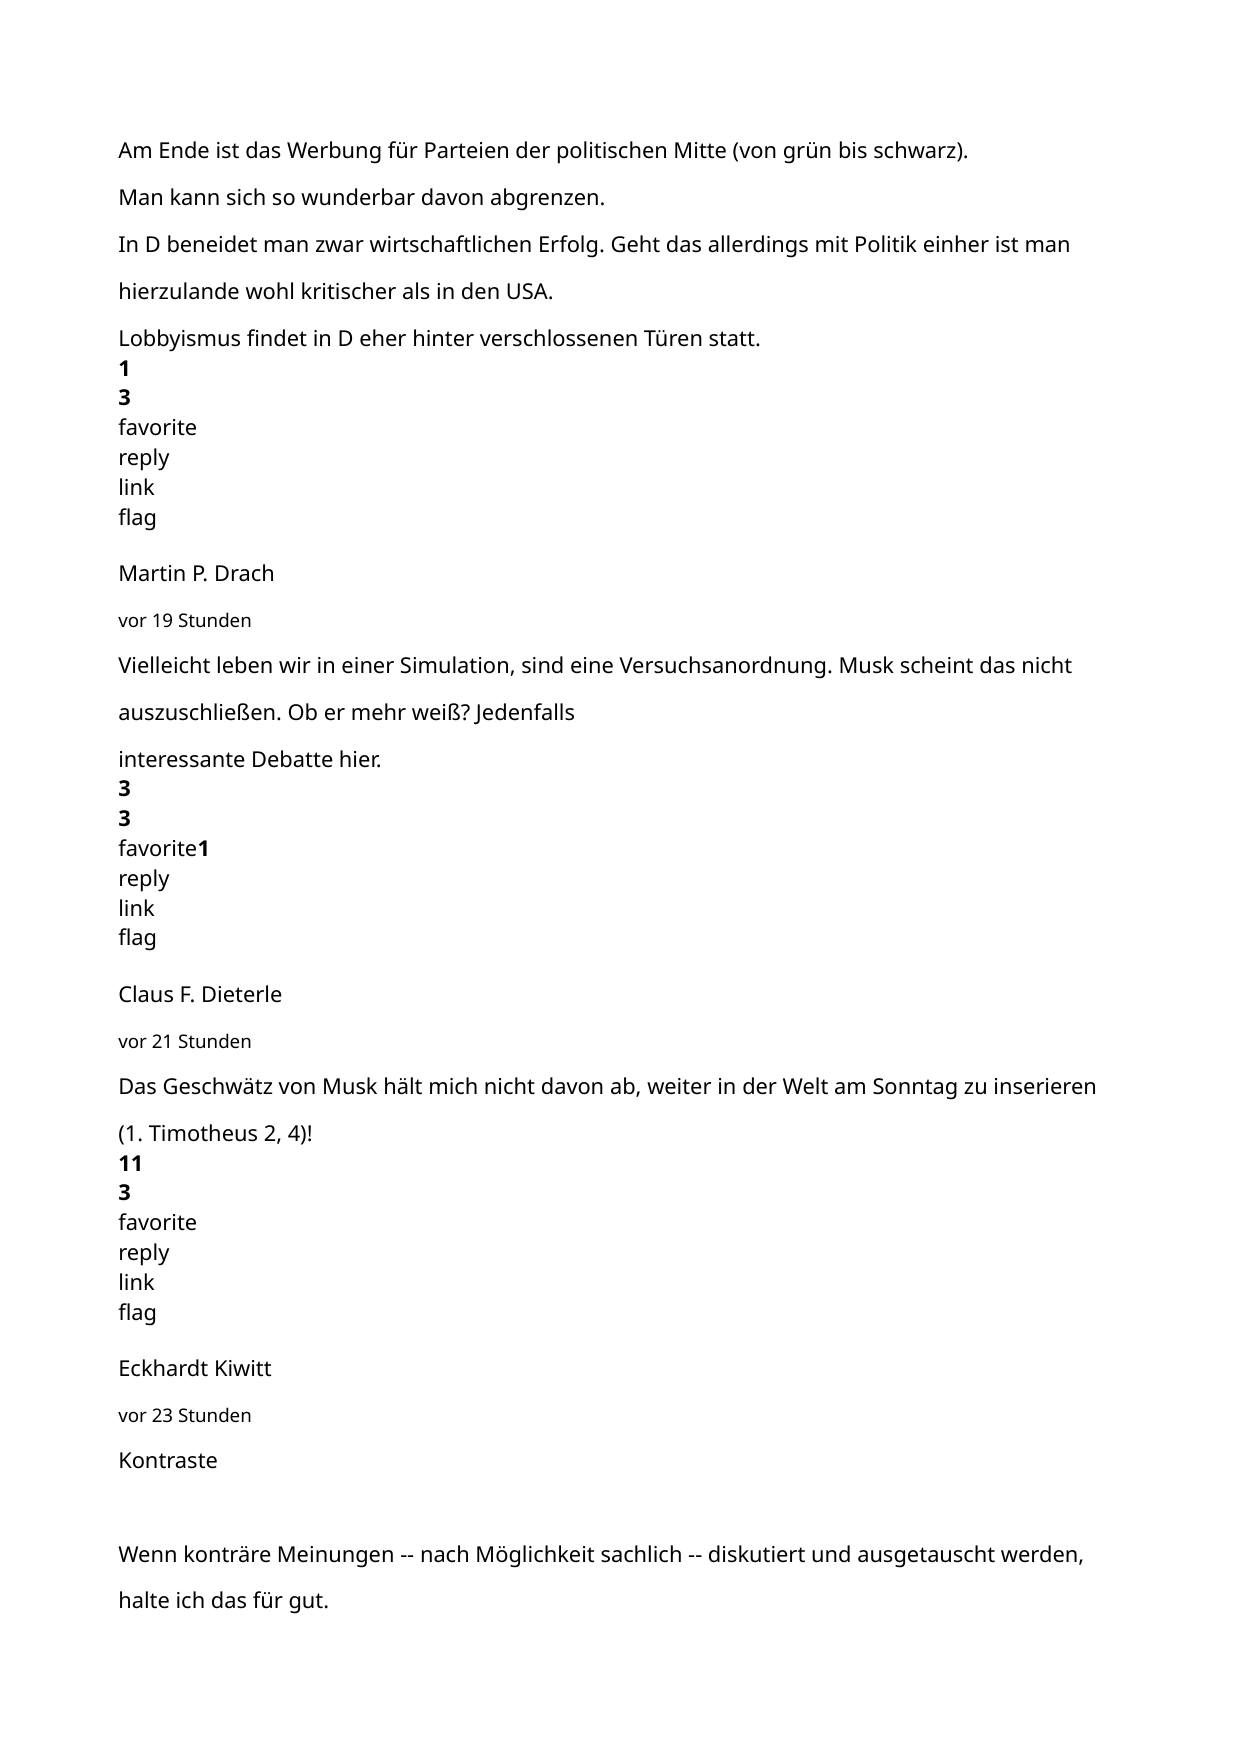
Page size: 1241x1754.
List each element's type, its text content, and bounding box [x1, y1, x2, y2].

text link [118, 893, 1122, 922]
text link [118, 1267, 1122, 1296]
text Claus F. Dieterle [118, 968, 1114, 1008]
text favorite1 [118, 833, 1122, 863]
text Martin P. Drach [118, 547, 1114, 587]
text reply [118, 863, 1122, 893]
text Vielleicht leben wir in einer Simulation, sind eine Versuchsanordnung. Musk scheint das nicht auszuschließen. Ob er mehr weiß? Jedenfalls interessante Debatte hier. [118, 633, 1122, 773]
text 3 [118, 382, 1122, 412]
text 3 [118, 1177, 1122, 1207]
text flag [118, 501, 1122, 531]
text flag [118, 922, 1122, 952]
text Eckhardt Kiwitt [118, 1342, 1114, 1382]
text favorite [118, 412, 1122, 442]
text vor 23 Stunden [118, 1398, 1122, 1428]
text 3 [118, 773, 1122, 803]
text 11 [118, 1147, 1122, 1177]
text Am Ende ist das Werbung für Parteien der politischen Mitte (von grün bis schwarz). Man kann sich so wunderbar davon abgrenzen. In D beneidet man zwar wirtschaftlichen Erfolg. Geht das allerdings mit Politik einher ist man hierzulande wohl kritischer als in den USA. Lobbyismus findet in D eher hinter verschlossenen Türen statt. [118, 118, 1122, 352]
text favorite [118, 1207, 1122, 1237]
text 1 [118, 352, 1122, 382]
text link [118, 472, 1122, 501]
text flag [118, 1296, 1122, 1326]
text Das Geschwätz von Musk hält mich nicht davon ab, weiter in der Welt am Sonntag zu inserieren (1. Timotheus 2, 4)! [118, 1054, 1122, 1147]
text 3 [118, 803, 1122, 833]
text reply [118, 1237, 1122, 1267]
text Kontraste Wenn konträre Meinungen -- nach Möglichkeit sachlich -- diskutiert und ausgetauscht werden, halte ich das für gut. [118, 1428, 1122, 1615]
text vor 21 Stunden [118, 1024, 1122, 1054]
text vor 19 Stunden [118, 603, 1122, 633]
text reply [118, 442, 1122, 472]
